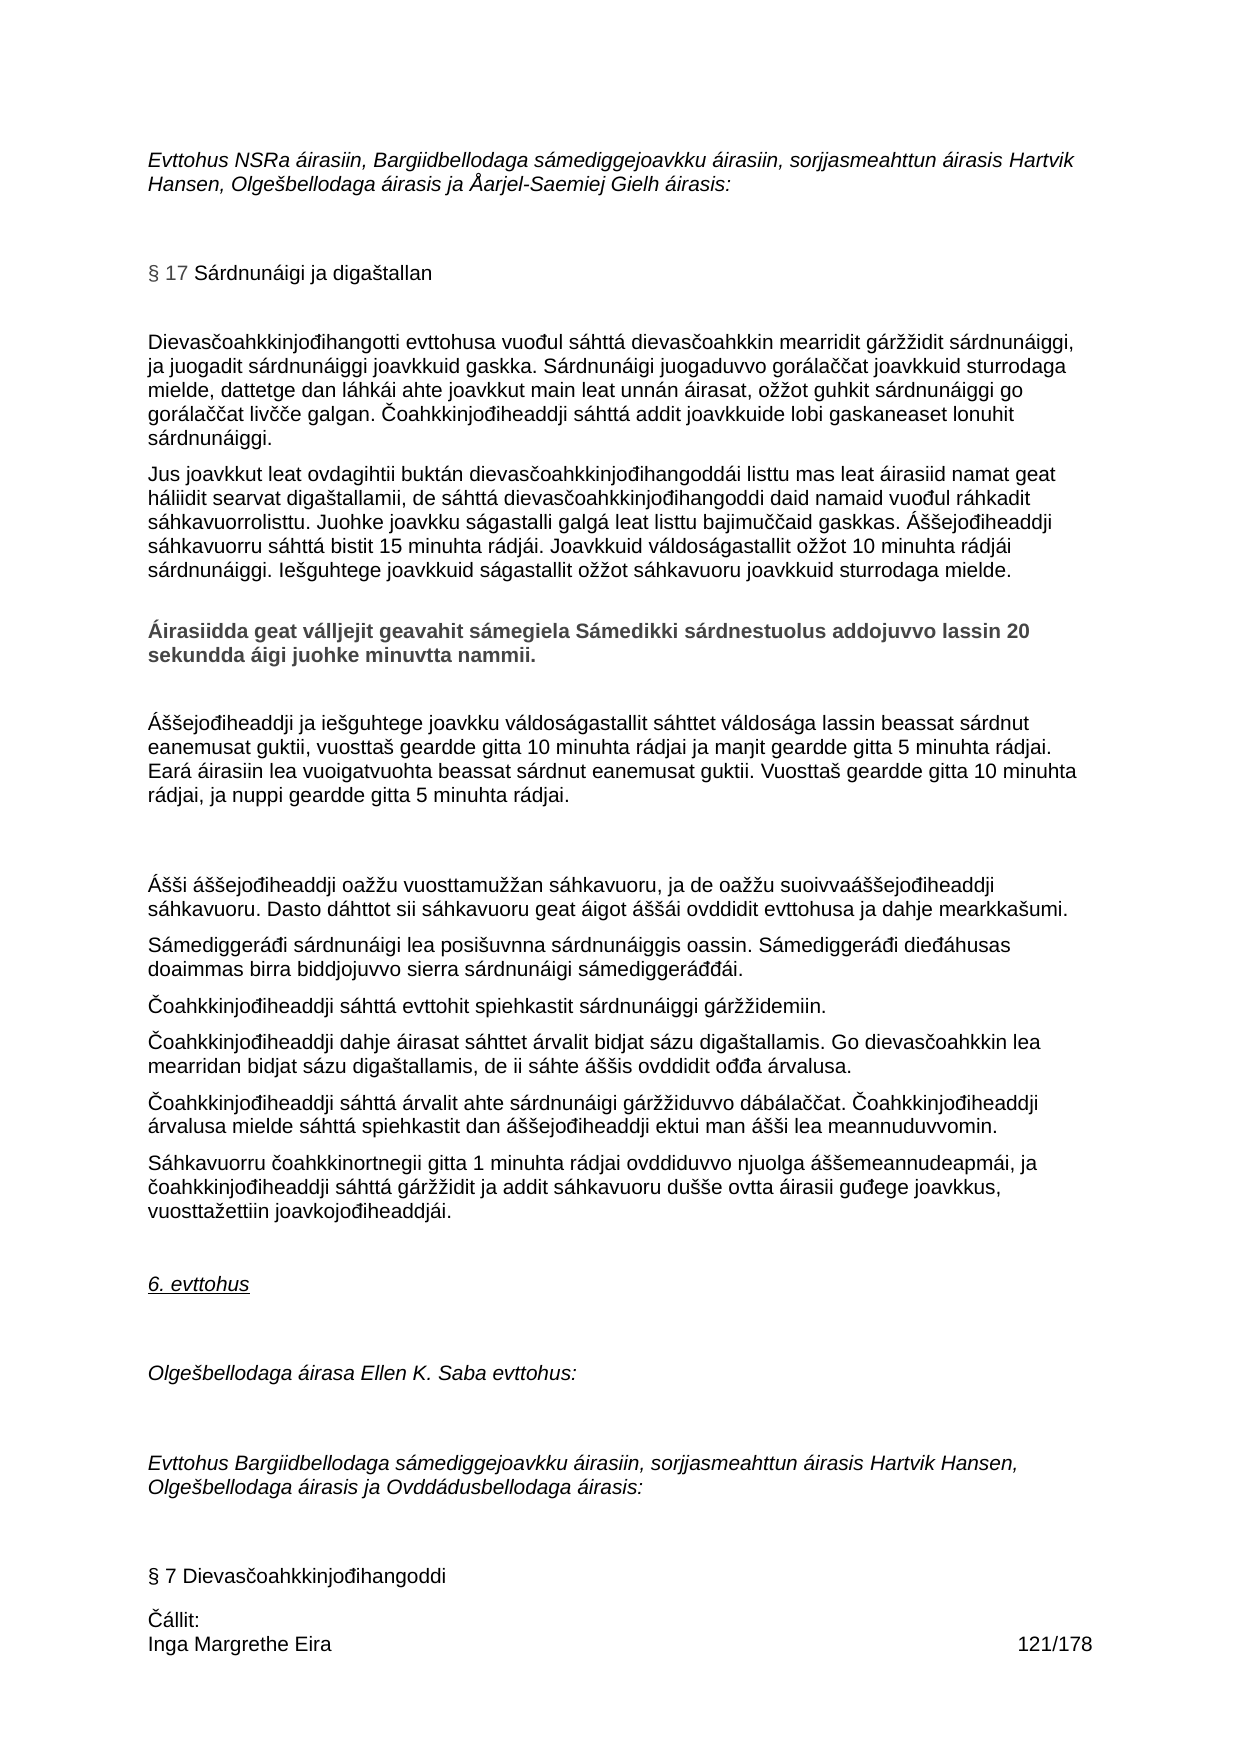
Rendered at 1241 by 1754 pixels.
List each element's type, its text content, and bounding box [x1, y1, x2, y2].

table_header Evttohus NSRa áirasiin, Bargiidbellodaga sámediggejoavkku áirasiin, sorjjasmeahttun áirasis Hartvik Hansen, Olgešbellodaga áirasis ja Åarjel-Saemiej Gielh áirasis: § 17 Sárdnunáigi ja digaštallan Dievasčoahkkinjođihangotti evttohusa vuođul sáhttá dievasčoahkkin mearridit gáržžidit sárdnunáiggi, ja juogadit sárdnunáiggi joavkkuid gaskka. Sárdnunáigi juogaduvvo gorálaččat joavkkuid sturrodaga mielde, dattetge dan láhkái ahte joavkkut main leat unnán áirasat, ožžot guhkit sárdnunáiggi go gorálaččat livčče galgan. Čoahkkinjođiheaddji sáhttá addit joavkkuide lobi gaskaneaset lonuhit sárdnunáiggi. Jus joavkkut leat ovdagihtii buktán dievasčoahkkinjođihangoddái listtu mas leat áirasiid namat geat háliidit searvat digaštallamii, de sáhttá dievasčoahkkinjođihangoddi daid namaid vuođul ráhkadit sáhkavuorrolisttu. Juohke joavkku ságastalli galgá leat listtu bajimuččaid gaskkas. Áššejođiheaddji sáhkavuorru sáhttá bistit 15 minuhta rádjái. Joavkkuid váldoságastallit ožžot 10 minuhta rádjái sárdnunáiggi. Iešguhtege joavkkuid ságastallit ožžot sáhkavuoru joavkkuid sturrodaga mielde. Áirasiidda geat válljejit geavahit sámegiela Sámedikki sárdnestuolus addojuvvo lassin 20 sekundda áigi juohke minuvtta nammii. Áššejođiheaddji ja iešguhtege joavkku váldoságastallit sáhttet váldosága lassin beassat sárdnut eanemusat guktii, vuosttaš geardde gitta 10 minuhta rádjai ja maŋit geardde gitta 5 minuhta rádjai. Eará áirasiin lea vuoigatvuohta beassat sárdnut eanemusat guktii. Vuosttaš geardde gitta 10 minuhta rádjai, ja nuppi geardde gitta 5 minuhta rádjai. Ášši áššejođiheaddji oažžu vuosttamužžan sáhkavuoru, ja de oažžu suoivvaáššejođiheaddji sáhkavuoru. Dasto dáhttot sii sáhkavuoru geat áigot áššái ovddidit evttohusa ja dahje mearkkašumi. Sámediggeráđi sárdnunáigi lea posišuvnna sárdnunáiggis oassin. Sámediggeráđi dieđáhusas doaimmas birra biddjojuvvo sierra sárdnunáigi sámediggeráđđái. Čoahkkinjođiheaddji sáhttá evttohit spiehkastit sárdnunáiggi gáržžidemiin. Čoahkkinjođiheaddji dahje áirasat sáhttet árvalit bidjat sázu digaštallamis. Go dievasčoahkkin lea mearridan bidjat sázu digaštallamis, de ii sáhte áššis ovddidit ođđa árvalusa. Čoahkkinjođiheaddji sáhttá árvalit ahte sárdnunáigi gáržžiduvvo dábálaččat. Čoahkkinjođiheaddji árvalusa mielde sáhttá spiehkastit dan áššejođiheaddji ektui man ášši lea meannuduvvomin. Sáhkavuorru čoahkkinortnegii gitta 1 minuhta rádjai ovddiduvvo njuolga áššemeannudeapmái, ja čoahkkinjođiheaddji sáhttá gáržžidit ja addit sáhkavuoru dušše ovtta áirasii guđege joavkkus, vuosttažettiin joavkojođiheaddjái. 6. evttohus Olgešbellodaga áirasa Ellen K. Saba evttohus: Evttohus Bargiidbellodaga sámediggejoavkku áirasiin, sorjjasmeahttun áirasis Hartvik Hansen, Olgešbellodaga áirasis ja Ovddádusbellodaga áirasis: § 7 Dievasčoahkkinjođihangoddi [136, 148, 1104, 1588]
